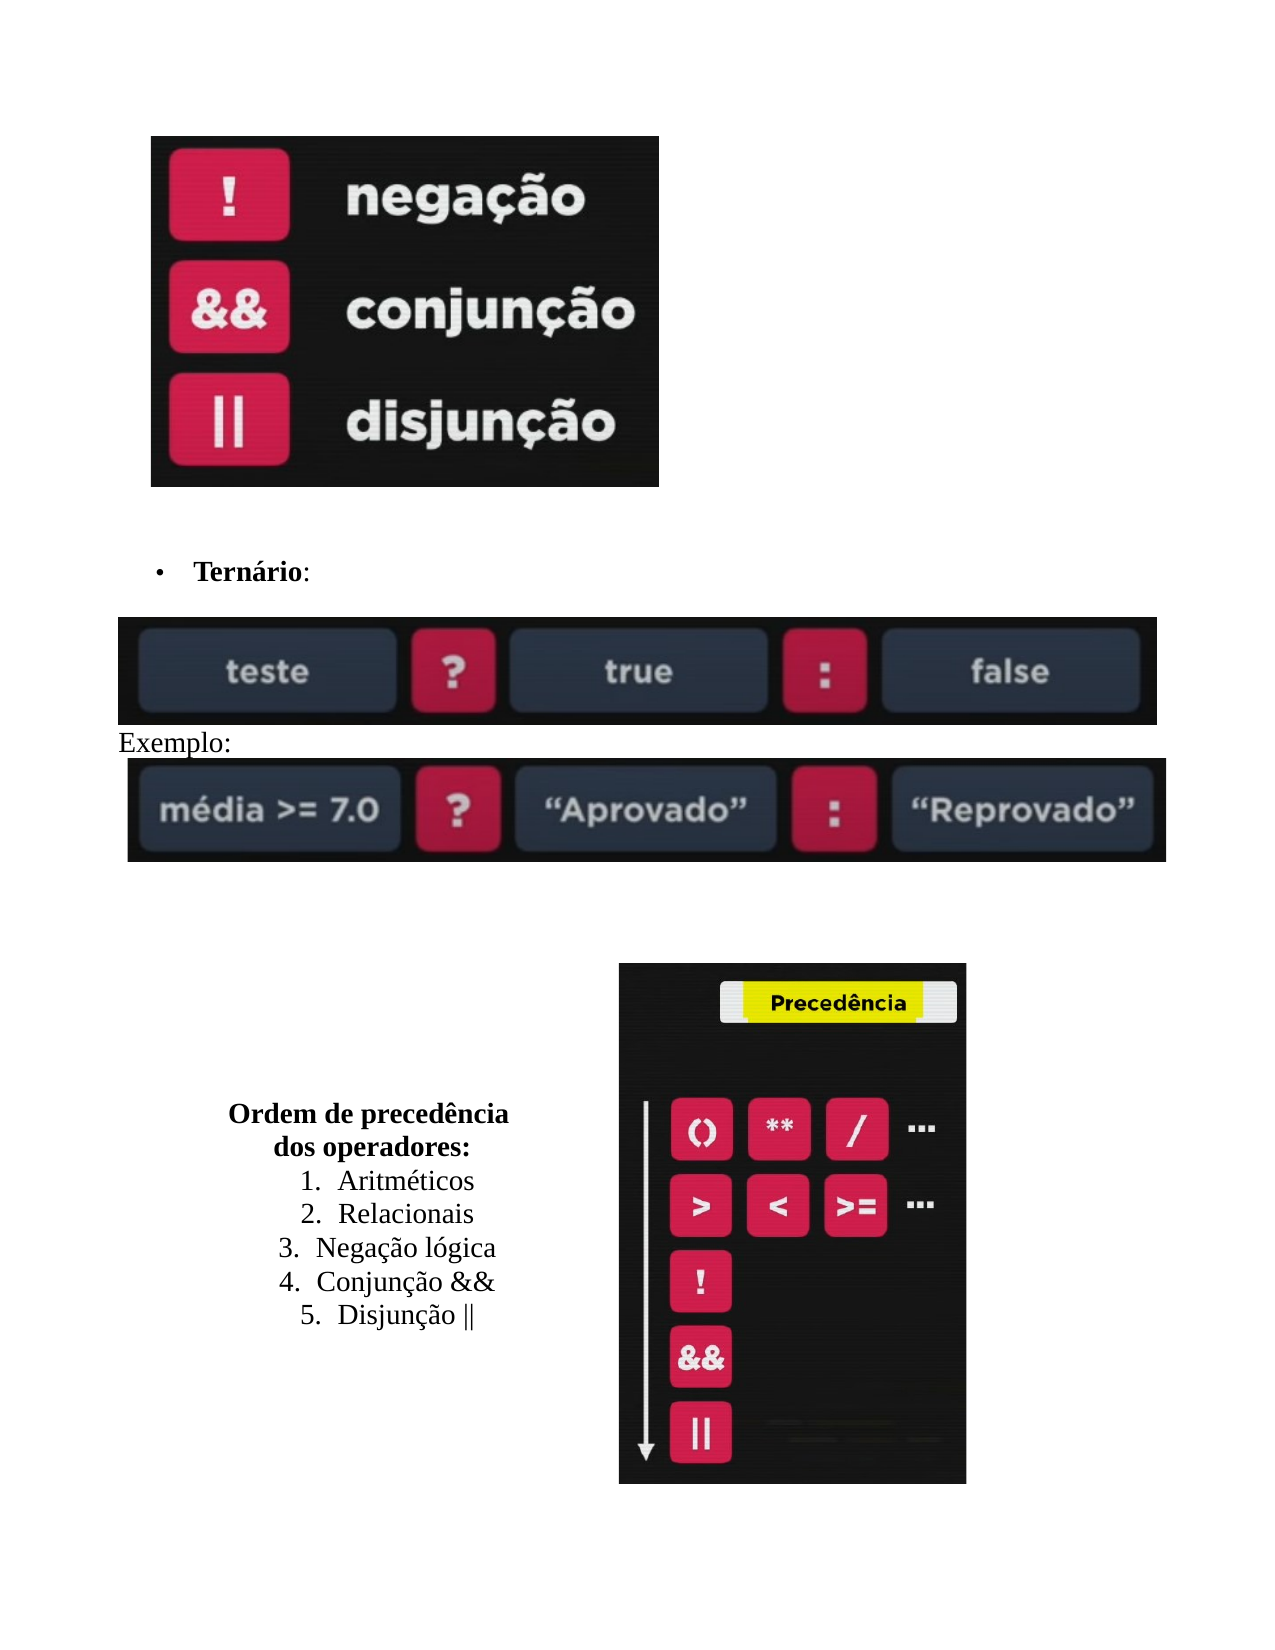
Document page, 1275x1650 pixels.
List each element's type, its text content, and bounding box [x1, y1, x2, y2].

picture [150, 136, 659, 487]
list [967, 1264, 1176, 1297]
list [967, 1163, 1176, 1197]
list Disjunção || [156, 1297, 618, 1331]
text Ordem de precedência [118, 1096, 618, 1129]
picture [118, 617, 1157, 725]
list Ternário: [156, 554, 1176, 587]
text dos operadores: [118, 1129, 618, 1163]
picture [127, 758, 1167, 862]
picture [618, 963, 967, 1484]
text Exemplo: [118, 587, 1176, 758]
list [967, 1297, 1176, 1331]
list Relacionais [156, 1197, 618, 1230]
list Conjunção && [156, 1264, 618, 1297]
list [967, 1230, 1176, 1264]
list Aritméticos [156, 1163, 618, 1197]
list [967, 1197, 1176, 1230]
list Negação lógica [156, 1230, 618, 1264]
